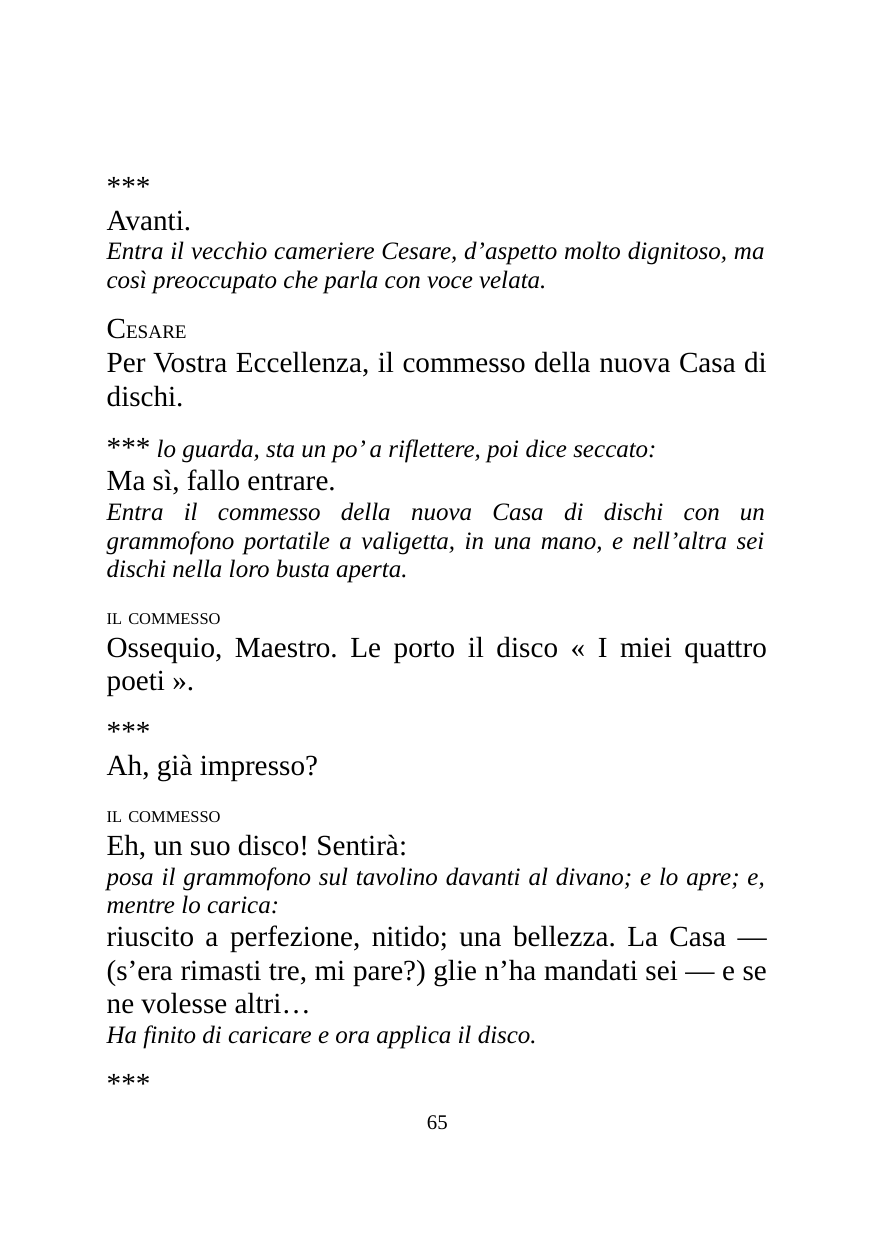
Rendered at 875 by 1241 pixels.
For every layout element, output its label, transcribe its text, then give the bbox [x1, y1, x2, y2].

text Per Vostra Eccellenza, il commesso della nuova Casa di dischi. [106, 345, 768, 412]
text Eh, un suo disco! Sentirà: [106, 828, 768, 862]
text il commesso [106, 601, 768, 630]
text Entra il vecchio cameriere Cesare, d’aspetto molto dignitoso, ma così preoccupato che parla con voce velata. [106, 236, 768, 294]
text il commesso [106, 799, 768, 828]
text riuscito a perfezione, nitido; una bellezza. La Casa — (s’era rimasti tre, mi pare?) glie n’ha mandati sei — e se ne volesse altri… [106, 919, 768, 1020]
text Cesare [106, 312, 768, 345]
text Entra il commesso della nuova Casa di dischi con un grammofono portatile a valigetta, in una mano, e nell’altra sei dischi nella loro busta aperta. [106, 497, 768, 583]
text posa il grammofono sul tavolino davanti al divano; e lo apre; e, mentre lo carica: [106, 862, 768, 919]
text Ma sì, fallo entrare. [106, 463, 768, 497]
text Avanti. [106, 203, 768, 236]
text Ossequio, Maestro. Le porto il disco « I miei quattro poeti ». [106, 630, 768, 697]
text *** [106, 1066, 768, 1100]
text Ah, già impresso? [106, 748, 768, 782]
text *** [106, 714, 768, 748]
text *** lo guarda, sta un po’ a riflettere, poi dice seccato: [106, 430, 768, 463]
text *** [106, 169, 768, 203]
text Ha finito di caricare e ora applica il disco. [106, 1020, 768, 1048]
